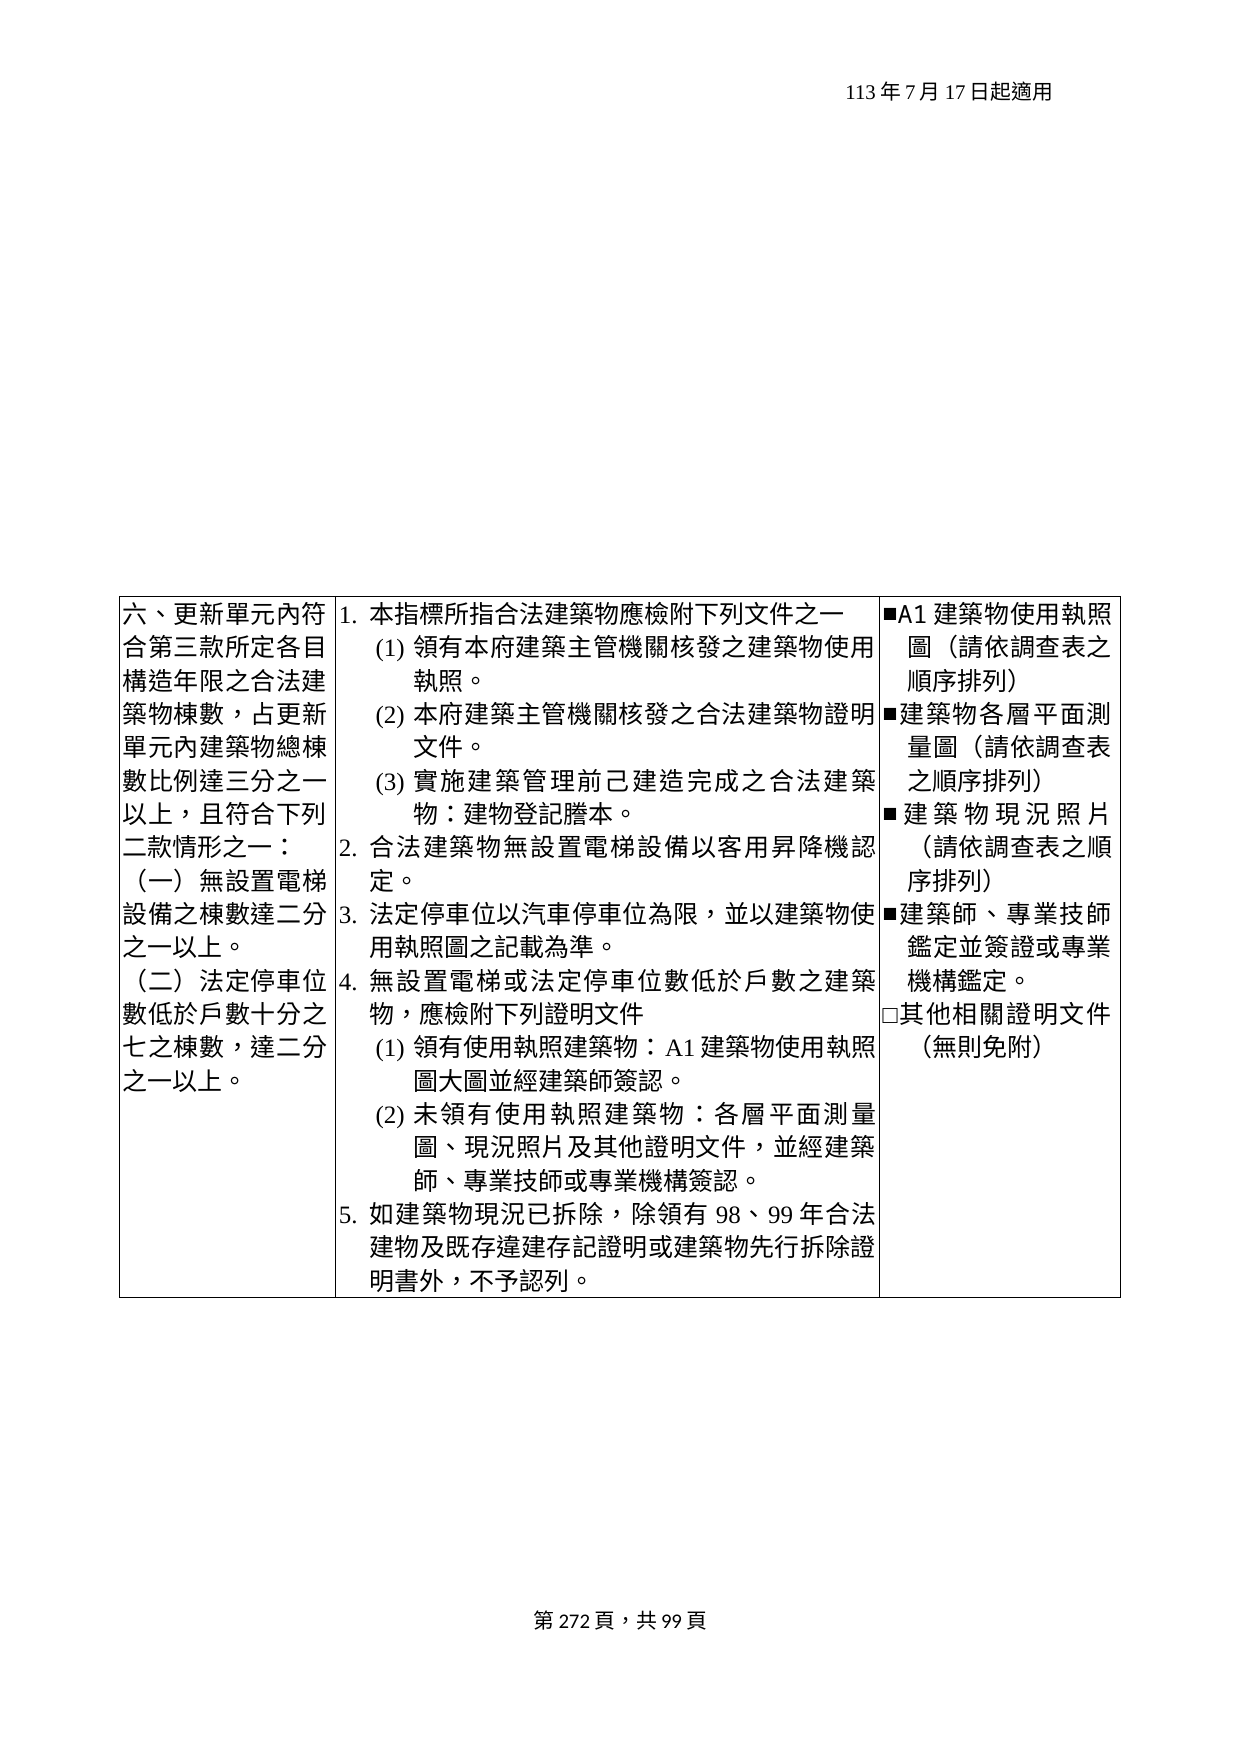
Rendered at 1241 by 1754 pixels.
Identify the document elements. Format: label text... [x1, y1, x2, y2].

table_cell ■A1建築物使用執照圖（請依調查表之順序排列） ■建築物各層平面測量圖（請依調查表之順序排列） ■建築物現況照片（請依調查表之順序排列） ■建築師、專業技師鑑定並簽證或專業機構鑑定。 □其他相關證明文件（無則免附） [880, 597, 1120, 1297]
table_cell 本指標所指合法建築物應檢附下列文件之一 領有本府建築主管機關核發之建築物使用執照。 本府建築主管機關核發之合法建築物證明文件。 實施建築管理前己建造完成之合法建築物：建物登記謄本。 合法建築物無設置電梯設備以客用昇降機認定。 法定停車位以汽車停車位為限，並以建築物使用執照圖之記載為準。 無設置電梯或法定停車位數低於戶數之建築物，應檢附下列證明文件 領有使用執照建築物：A1建築物使用執照圖大圖並經建築師簽認。 未領有使用執照建築物：各層平面測量圖、現況照片及其他證明文件，並經建築師、專業技師或專業機構簽認。 如建築物現況已拆除，除領有98、99年合法建物及既存違建存記證明或建築物先行拆除證明書外，不予認列。 [336, 597, 879, 1297]
table_cell 六、更新單元內符合第三款所定各目構造年限之合法建築物棟數，占更新單元內建築物總棟數比例達三分之一以上，且符合下列二款情形之一： （一）無設置電梯設備之棟數達二分之一以上。 （二）法定停車位數低於戶數十分之七之棟數，達二分之一以上。 [120, 597, 335, 1297]
